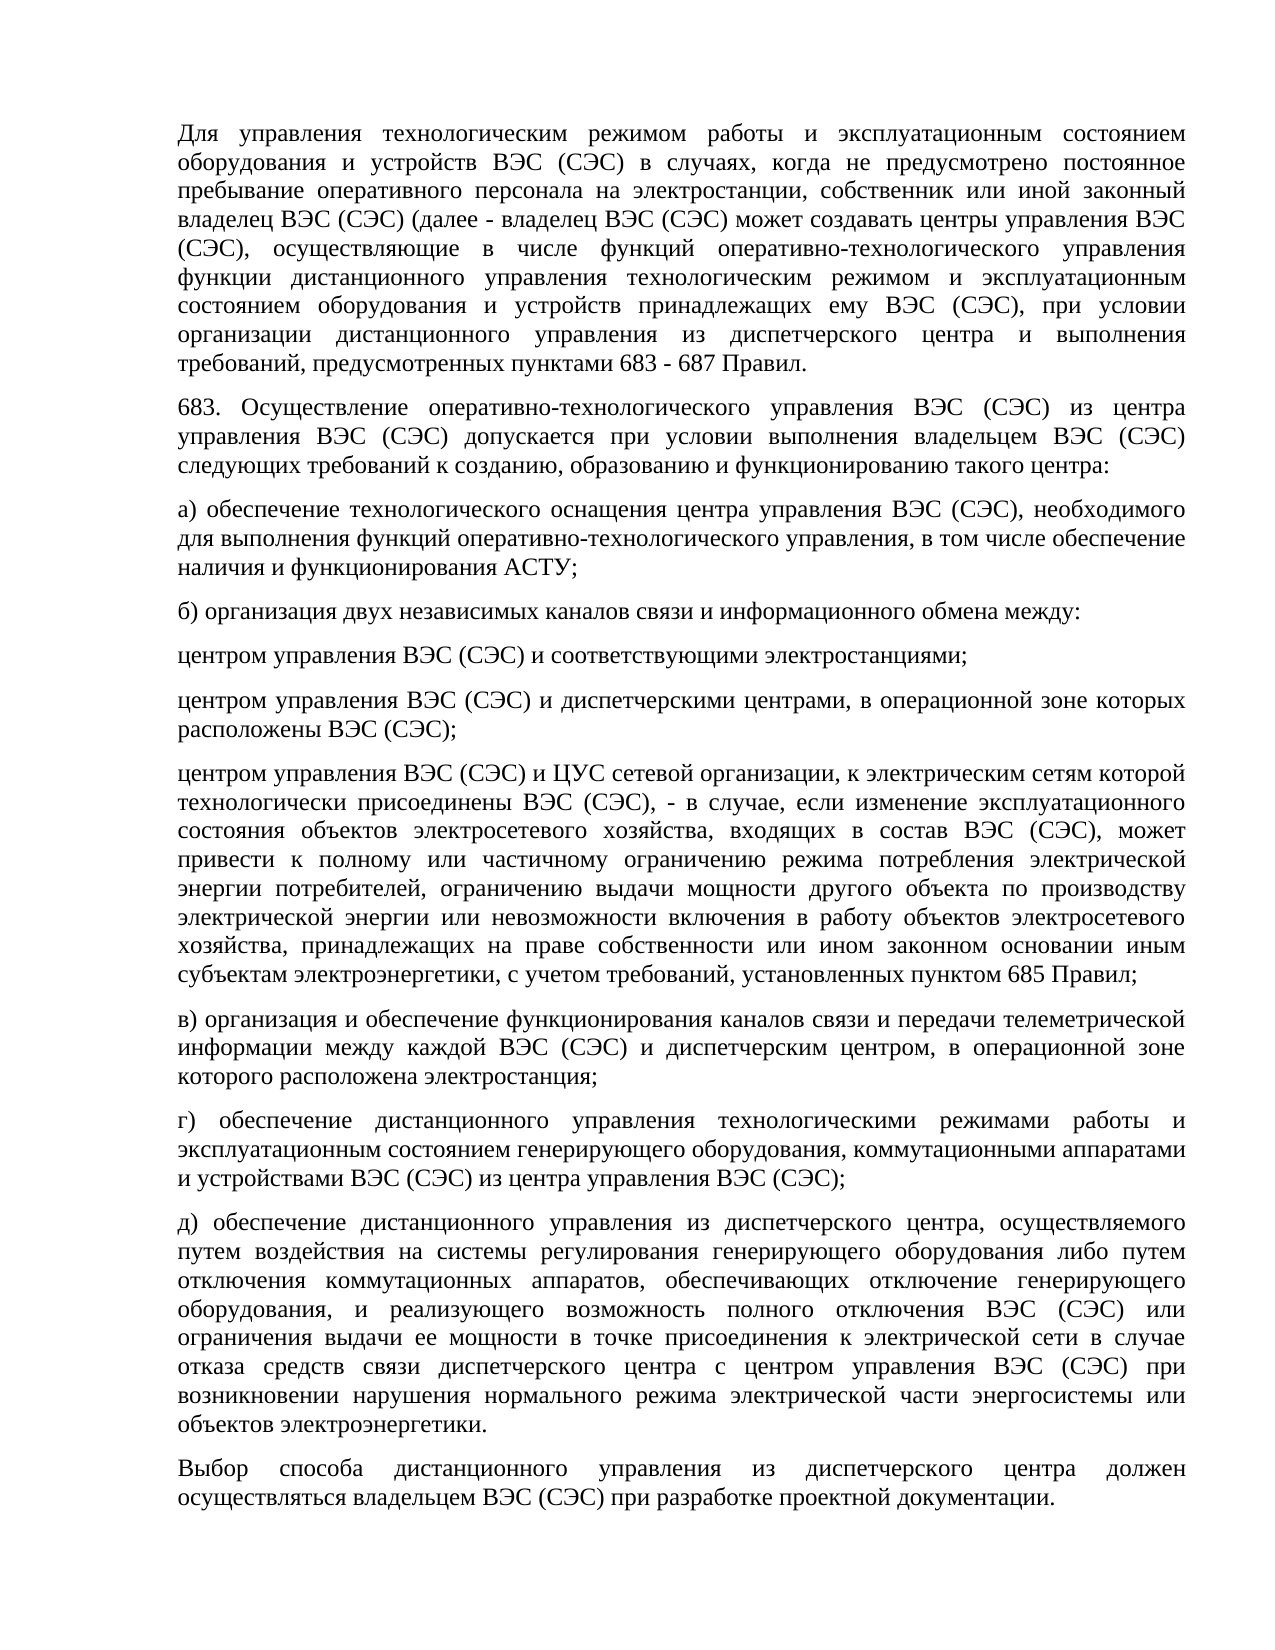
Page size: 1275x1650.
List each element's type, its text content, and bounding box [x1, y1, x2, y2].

text г) обеспечение дистанционного управления технологическими режимами работы и эксплуатационным состоянием генерирующего оборудования, коммутационными аппаратами и устройствами ВЭС (СЭС) из центра управления ВЭС (СЭС); [177, 1106, 1186, 1192]
text Выбор способа дистанционного управления из диспетчерского центра должен осуществляться владельцем ВЭС (СЭС) при разработке проектной документации. [177, 1453, 1186, 1511]
text центром управления ВЭС (СЭС) и ЦУС сетевой организации, к электрическим сетям которой технологически присоединены ВЭС (СЭС), - в случае, если изменение эксплуатационного состояния объектов электросетевого хозяйства, входящих в состав ВЭС (СЭС), может привести к полному или частичному ограничению режима потребления электрической энергии потребителей, ограничению выдачи мощности другого объекта по производству электрической энергии или невозможности включения в работу объектов электросетевого хозяйства, принадлежащих на праве собственности или ином законном основании иным субъектам электроэнергетики, с учетом требований, установленных пунктом 685 Правил; [177, 758, 1186, 988]
text б) организация двух независимых каналов связи и информационного обмена между: [177, 596, 1186, 625]
text центром управления ВЭС (СЭС) и соответствующими электростанциями; [177, 641, 1186, 669]
text д) обеспечение дистанционного управления из диспетчерского центра, осуществляемого путем воздействия на системы регулирования генерирующего оборудования либо путем отключения коммутационных аппаратов, обеспечивающих отключение генерирующего оборудования, и реализующего возможность полного отключения ВЭС (СЭС) или ограничения выдачи ее мощности в точке присоединения к электрической сети в случае отказа средств связи диспетчерского центра с центром управления ВЭС (СЭС) при возникновении нарушения нормального режима электрической части энергосистемы или объектов электроэнергетики. [177, 1207, 1186, 1437]
text а) обеспечение технологического оснащения центра управления ВЭС (СЭС), необходимого для выполнения функций оперативно-технологического управления, в том числе обеспечение наличия и функционирования АСТУ; [177, 494, 1186, 581]
text Для управления технологическим режимом работы и эксплуатационным состоянием оборудования и устройств ВЭС (СЭС) в случаях, когда не предусмотрено постоянное пребывание оперативного персонала на электростанции, собственник или иной законный владелец ВЭС (СЭС) (далее - владелец ВЭС (СЭС) может создавать центры управления ВЭС (СЭС), осуществляющие в числе функций оперативно-технологического управления функции дистанционного управления технологическим режимом и эксплуатационным состоянием оборудования и устройств принадлежащих ему ВЭС (СЭС), при условии организации дистанционного управления из диспетчерского центра и выполнения требований, предусмотренных пунктами 683 - 687 Правил. [177, 118, 1186, 377]
text центром управления ВЭС (СЭС) и диспетчерскими центрами, в операционной зоне которых расположены ВЭС (СЭС); [177, 685, 1186, 742]
text в) организация и обеспечение функционирования каналов связи и передачи телеметрической информации между каждой ВЭС (СЭС) и диспетчерским центром, в операционной зоне которого расположена электростанция; [177, 1004, 1186, 1090]
text 683. Осуществление оперативно-технологического управления ВЭС (СЭС) из центра управления ВЭС (СЭС) допускается при условии выполнения владельцем ВЭС (СЭС) следующих требований к созданию, образованию и функционированию такого центра: [177, 392, 1186, 479]
